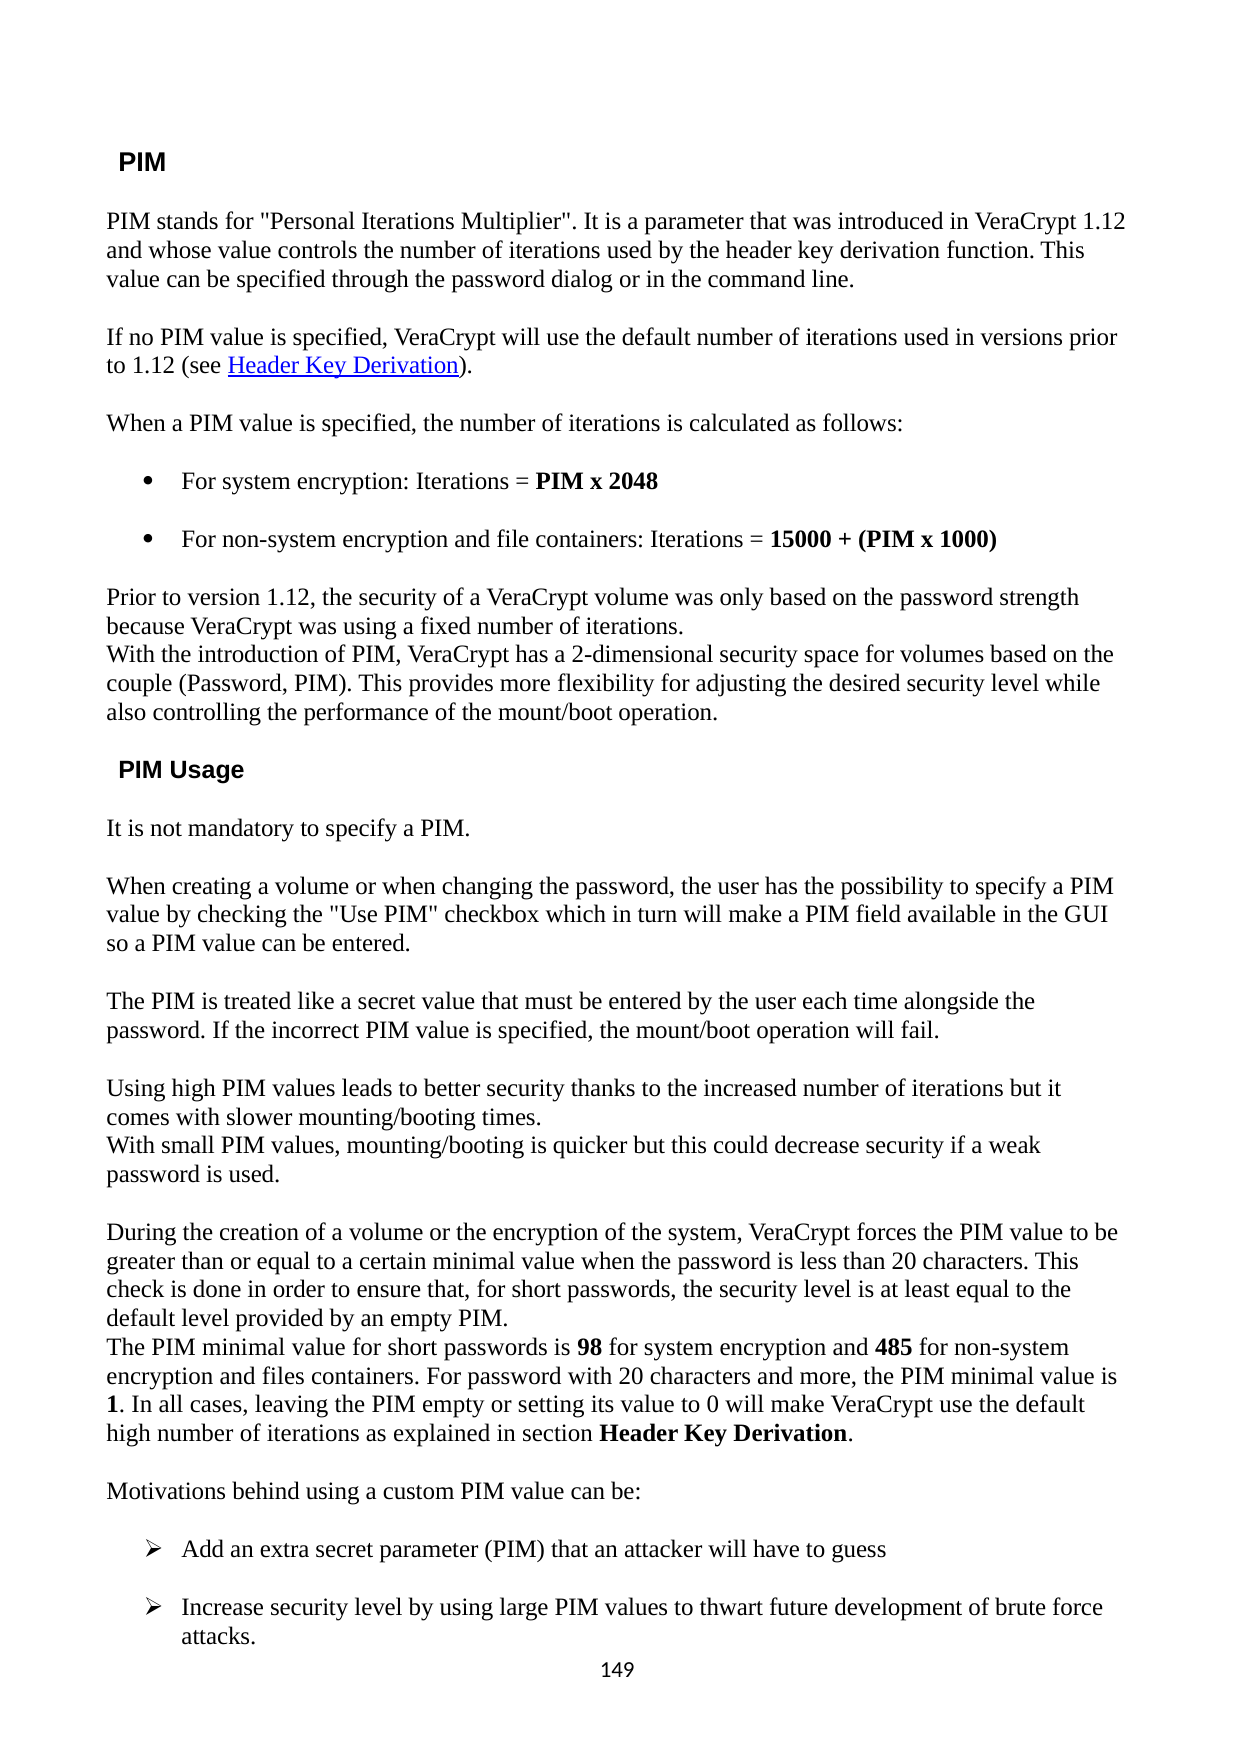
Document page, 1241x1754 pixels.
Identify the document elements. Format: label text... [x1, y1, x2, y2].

text Using high PIM values leads to better security thanks to the increased number of iterations but it comes with slower mounting/booting times. With small PIM values, mounting/booting is quicker but this could decrease security if a weak password is used. [106, 1073, 1128, 1188]
list Add an extra secret parameter (PIM) that an attacker will have to guess [144, 1534, 1128, 1563]
text When a PIM value is specified, the number of iterations is calculated as follows: [106, 408, 1128, 437]
text PIM stands for "Personal Iterations Multiplier". It is a parameter that was introduced in VeraCrypt 1.12 and whose value controls the number of iterations used by the header key derivation function. This value can be specified through the password dialog or in the command line. [106, 206, 1128, 292]
subtitle PIM Usage [118, 755, 1128, 784]
text The PIM is treated like a secret value that must be entered by the user each time alongside the password. If the incorrect PIM value is specified, the mount/boot operation will fail. [106, 986, 1128, 1044]
text Prior to version 1.12, the security of a VeraCrypt volume was only based on the password strength because VeraCrypt was using a fixed number of iterations. With the introduction of PIM, VeraCrypt has a 2-dimensional security space for volumes based on the couple (Password, PIM). This provides more flexibility for adjusting the desired security level while also controlling the performance of the mount/boot operation. [106, 582, 1128, 726]
list For system encryption: Iterations = PIM x 2048 [144, 466, 1128, 495]
text When creating a volume or when changing the password, the user has the possibility to specify a PIM value by checking the "Use PIM" checkbox which in turn will make a PIM field available in the GUI so a PIM value can be entered. [106, 871, 1128, 957]
list Increase security level by using large PIM values to thwart future development of brute force attacks. [144, 1592, 1128, 1649]
subtitle PIM [118, 146, 1128, 177]
text It is not mandatory to specify a PIM. [106, 813, 1128, 842]
list For non-system encryption and file containers: Iterations = 15000 + (PIM x 1000) [144, 524, 1128, 553]
text During the creation of a volume or the encryption of the system, VeraCrypt forces the PIM value to be greater than or equal to a certain minimal value when the password is less than 20 characters. This check is done in order to ensure that, for short passwords, the security level is at least equal to the default level provided by an empty PIM. The PIM minimal value for short passwords is 98 for system encryption and 485 for non-system encryption and files containers. For password with 20 characters and more, the PIM minimal value is 1. In all cases, leaving the PIM empty or setting its value to 0 will make VeraCrypt use the default high number of iterations as explained in section Header Key Derivation. [106, 1217, 1128, 1447]
text Motivations behind using a custom PIM value can be: [106, 1476, 1128, 1505]
text If no PIM value is specified, VeraCrypt will use the default number of iterations used in versions prior to 1.12 (see Header Key Derivation). [106, 322, 1128, 379]
